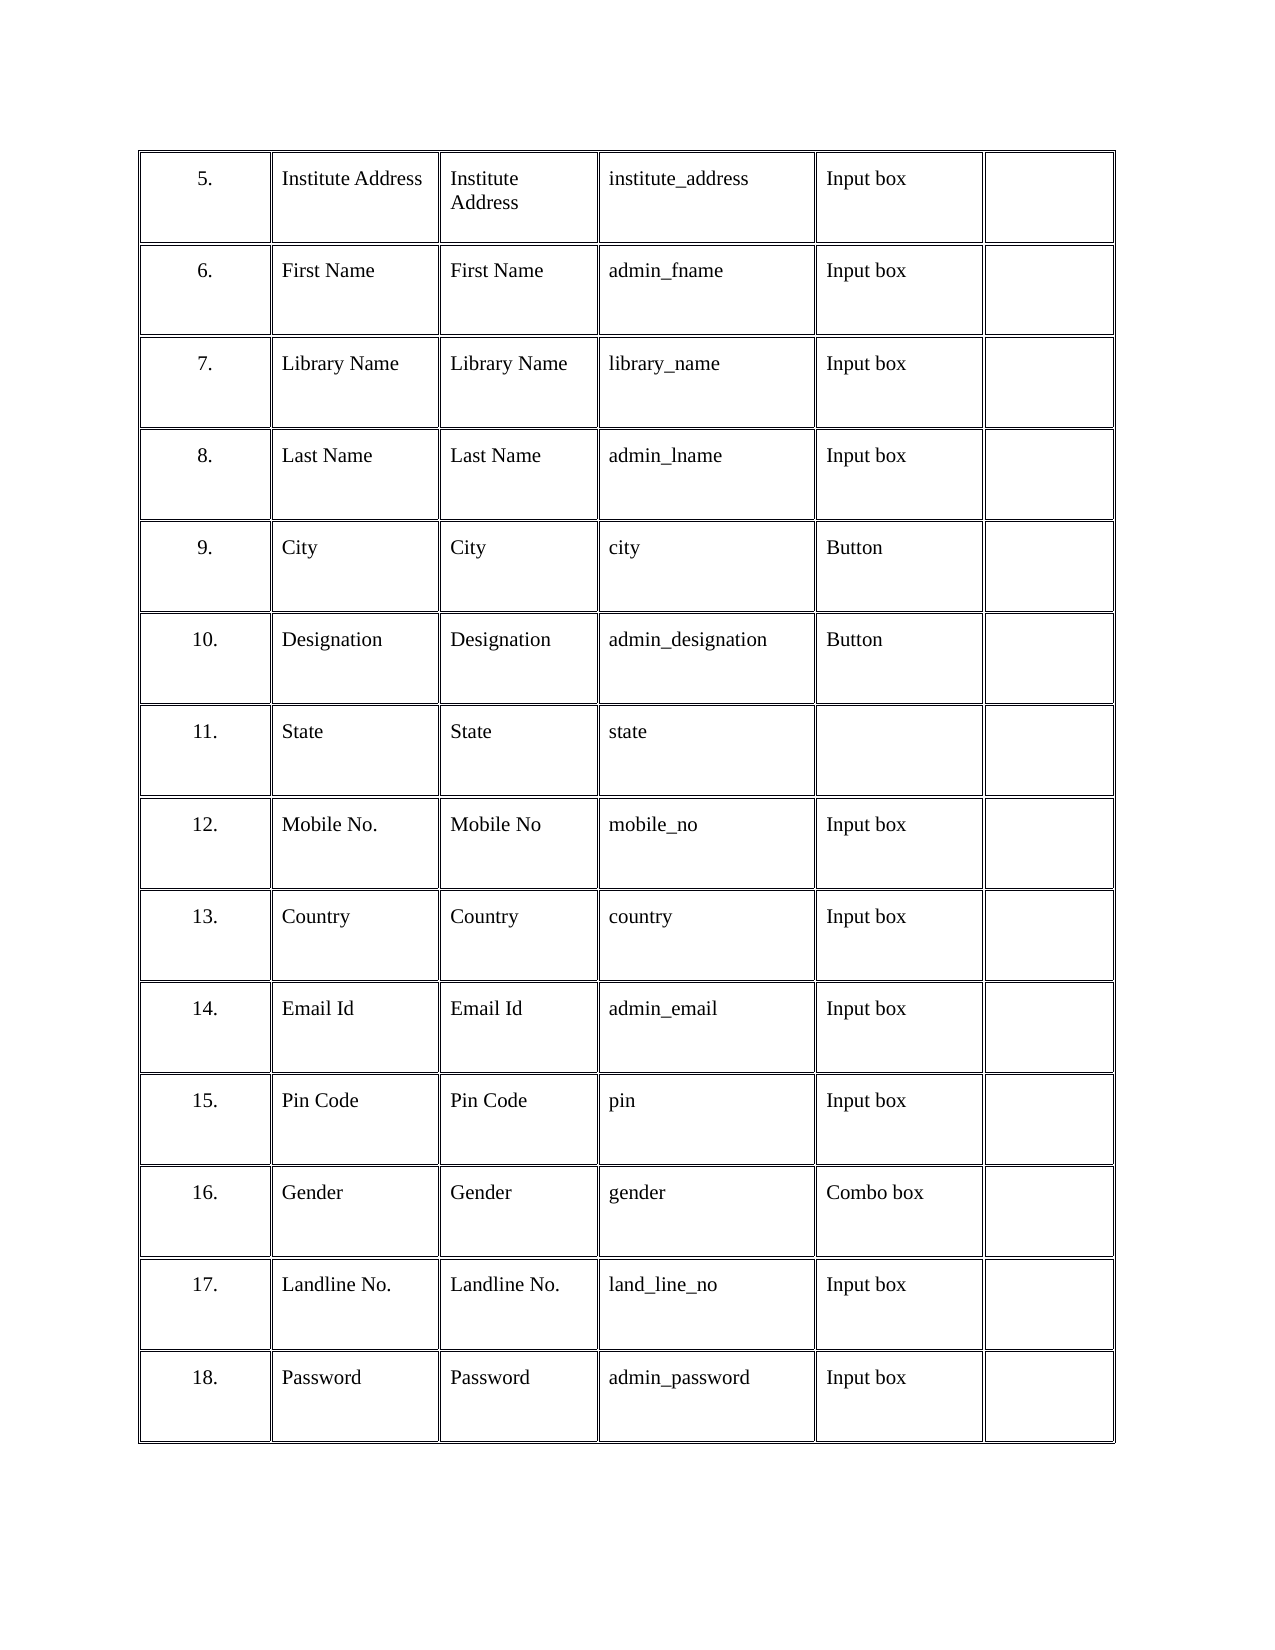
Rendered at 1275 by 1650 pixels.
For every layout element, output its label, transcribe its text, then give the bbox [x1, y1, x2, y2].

table_cell First Name [273, 246, 438, 334]
table_cell Email Id [441, 983, 597, 1072]
table_cell Pin Code [441, 1075, 597, 1164]
table_cell [986, 799, 1113, 887]
table_cell country [600, 891, 814, 980]
table_cell City [273, 522, 438, 611]
table_cell Institute Address [273, 153, 438, 242]
table_cell Gender [441, 1167, 597, 1256]
table_cell Institute Address [441, 153, 597, 242]
table_cell [817, 706, 982, 795]
table_cell Input box [817, 246, 982, 334]
table_cell [986, 614, 1113, 703]
table_cell Library Name [441, 338, 597, 427]
table_cell admin_lname [600, 430, 814, 519]
table_cell 5. [141, 153, 270, 242]
table_cell Last Name [441, 430, 597, 519]
table_cell Library Name [273, 338, 438, 427]
table_cell Button [817, 614, 982, 703]
table_cell Password [273, 1352, 438, 1441]
table_cell 9. [141, 522, 270, 611]
table_cell [986, 891, 1113, 980]
table_cell Country [441, 891, 597, 980]
table_cell city [600, 522, 814, 611]
table_cell 11. [141, 706, 270, 795]
table_cell City [441, 522, 597, 611]
table_cell [986, 983, 1113, 1072]
table_cell State [273, 706, 438, 795]
table_cell Input box [817, 891, 982, 980]
table_cell Pin Code [273, 1075, 438, 1164]
table_cell library_name [600, 338, 814, 427]
table_cell 17. [141, 1260, 270, 1348]
table_cell 8. [141, 430, 270, 519]
table_cell Input box [817, 799, 982, 887]
table_cell mobile_no [600, 799, 814, 887]
table_cell Mobile No. [273, 799, 438, 887]
table_cell Country [273, 891, 438, 980]
table_cell Email Id [273, 983, 438, 1072]
table_cell 15. [141, 1075, 270, 1164]
table_cell Combo box [817, 1167, 982, 1256]
table_cell Gender [273, 1167, 438, 1256]
table_cell Button [817, 522, 982, 611]
table_cell Input box [817, 153, 982, 242]
table_cell [986, 153, 1113, 242]
table_cell 12. [141, 799, 270, 887]
table_cell [986, 522, 1113, 611]
table_cell [986, 1260, 1113, 1348]
table_cell pin [600, 1075, 814, 1164]
table_cell [986, 1352, 1113, 1441]
table_cell land_line_no [600, 1260, 814, 1348]
table_cell admin_password [600, 1352, 814, 1441]
table_cell 6. [141, 246, 270, 334]
table_cell 18. [141, 1352, 270, 1441]
table_cell Last Name [273, 430, 438, 519]
table_cell [986, 338, 1113, 427]
table_cell Landline No. [441, 1260, 597, 1348]
table_cell 14. [141, 983, 270, 1072]
table_cell Input box [817, 1075, 982, 1164]
table_cell [986, 706, 1113, 795]
table_cell 7. [141, 338, 270, 427]
table_cell admin_designation [600, 614, 814, 703]
table_cell Input box [817, 983, 982, 1072]
table_cell [986, 246, 1113, 334]
table_cell Password [441, 1352, 597, 1441]
table_cell institute_address [600, 153, 814, 242]
table_cell admin_fname [600, 246, 814, 334]
table_cell First Name [441, 246, 597, 334]
table_cell Input box [817, 1352, 982, 1441]
table_cell admin_email [600, 983, 814, 1072]
table_cell [986, 430, 1113, 519]
table_cell Input box [817, 338, 982, 427]
table_cell [986, 1167, 1113, 1256]
table_cell State [441, 706, 597, 795]
table_cell [986, 1075, 1113, 1164]
table_cell 10. [141, 614, 270, 703]
table_cell Landline No. [273, 1260, 438, 1348]
table_cell 16. [141, 1167, 270, 1256]
table_cell gender [600, 1167, 814, 1256]
table_cell Designation [441, 614, 597, 703]
table_cell Input box [817, 1260, 982, 1348]
table_cell Input box [817, 430, 982, 519]
table_cell state [600, 706, 814, 795]
table_cell Mobile No [441, 799, 597, 887]
table_cell Designation [273, 614, 438, 703]
table_cell 13. [141, 891, 270, 980]
